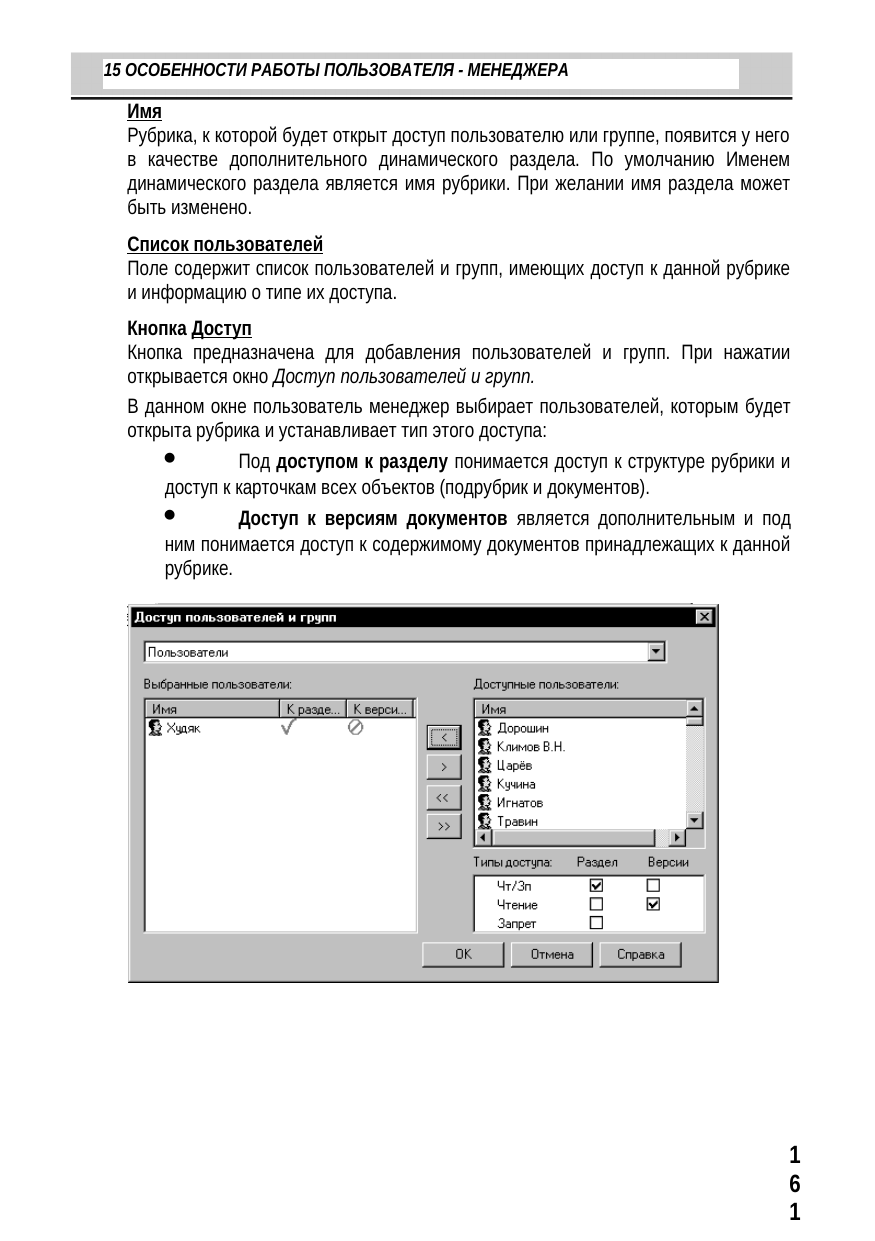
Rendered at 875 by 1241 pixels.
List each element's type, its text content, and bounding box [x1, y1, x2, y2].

list Под доступом к разделу понимается доступ к структуре рубрики и доступ к карточкам всех объектов (подрубрик и документов). [164, 448, 791, 499]
list Доступ к версиям документов является дополнительным и под ним понимается доступ к содержимому документов принадлежащих к данной рубрике. [164, 505, 791, 579]
text Поле содержит список пользователей и групп, имеющих доступ к данной рубрике и информацию о типе их доступа. [127, 256, 791, 303]
text Кнопка Доступ [127, 316, 791, 340]
text В данном окне пользователь менеджер выбирает пользователей, которым будет открыта рубрика и устанавливает тип этого доступа: [127, 394, 791, 442]
text Список пользователей [127, 232, 791, 256]
text Кнопка предназначена для добавления пользователей и групп. При нажатии открывается окно Доступ пользователей и групп. [127, 340, 791, 388]
text Рубрика, к которой будет открыт доступ пользователю или группе, появится у него в качестве дополнительного динамического раздела. По умолчанию Именем динамического раздела является имя рубрики. При желании имя раздела может быть изменено. [127, 123, 791, 219]
text Имя [127, 100, 791, 123]
